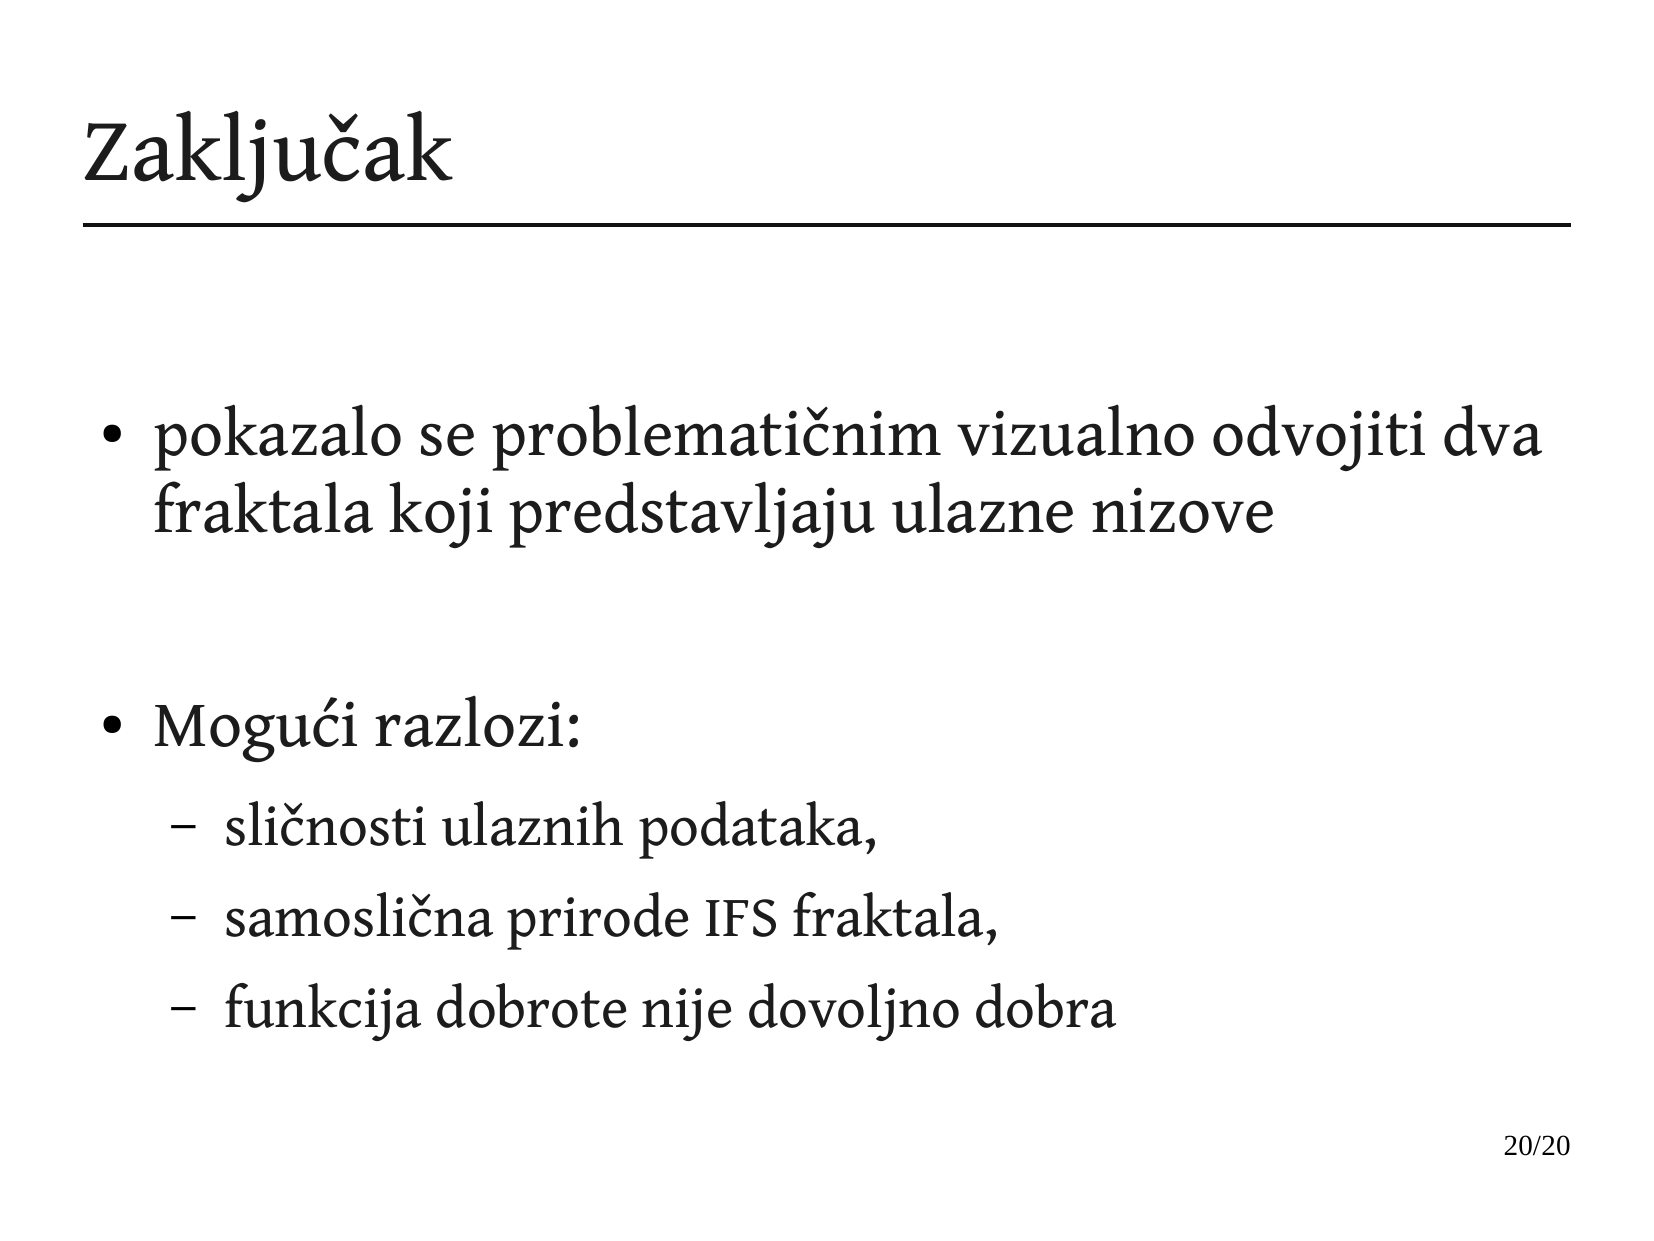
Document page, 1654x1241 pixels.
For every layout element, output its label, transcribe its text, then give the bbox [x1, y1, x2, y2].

title Zaključak [82, 49, 1571, 257]
list pokazalo se problematičnim vizualno odvojiti dva fraktala koji predstavljaju ulazne nizove Mogući razlozi: sličnosti ulaznih podataka, samoslična prirode IFS fraktala, funkcija dobrote nije dovoljno dobra [82, 290, 1571, 1109]
